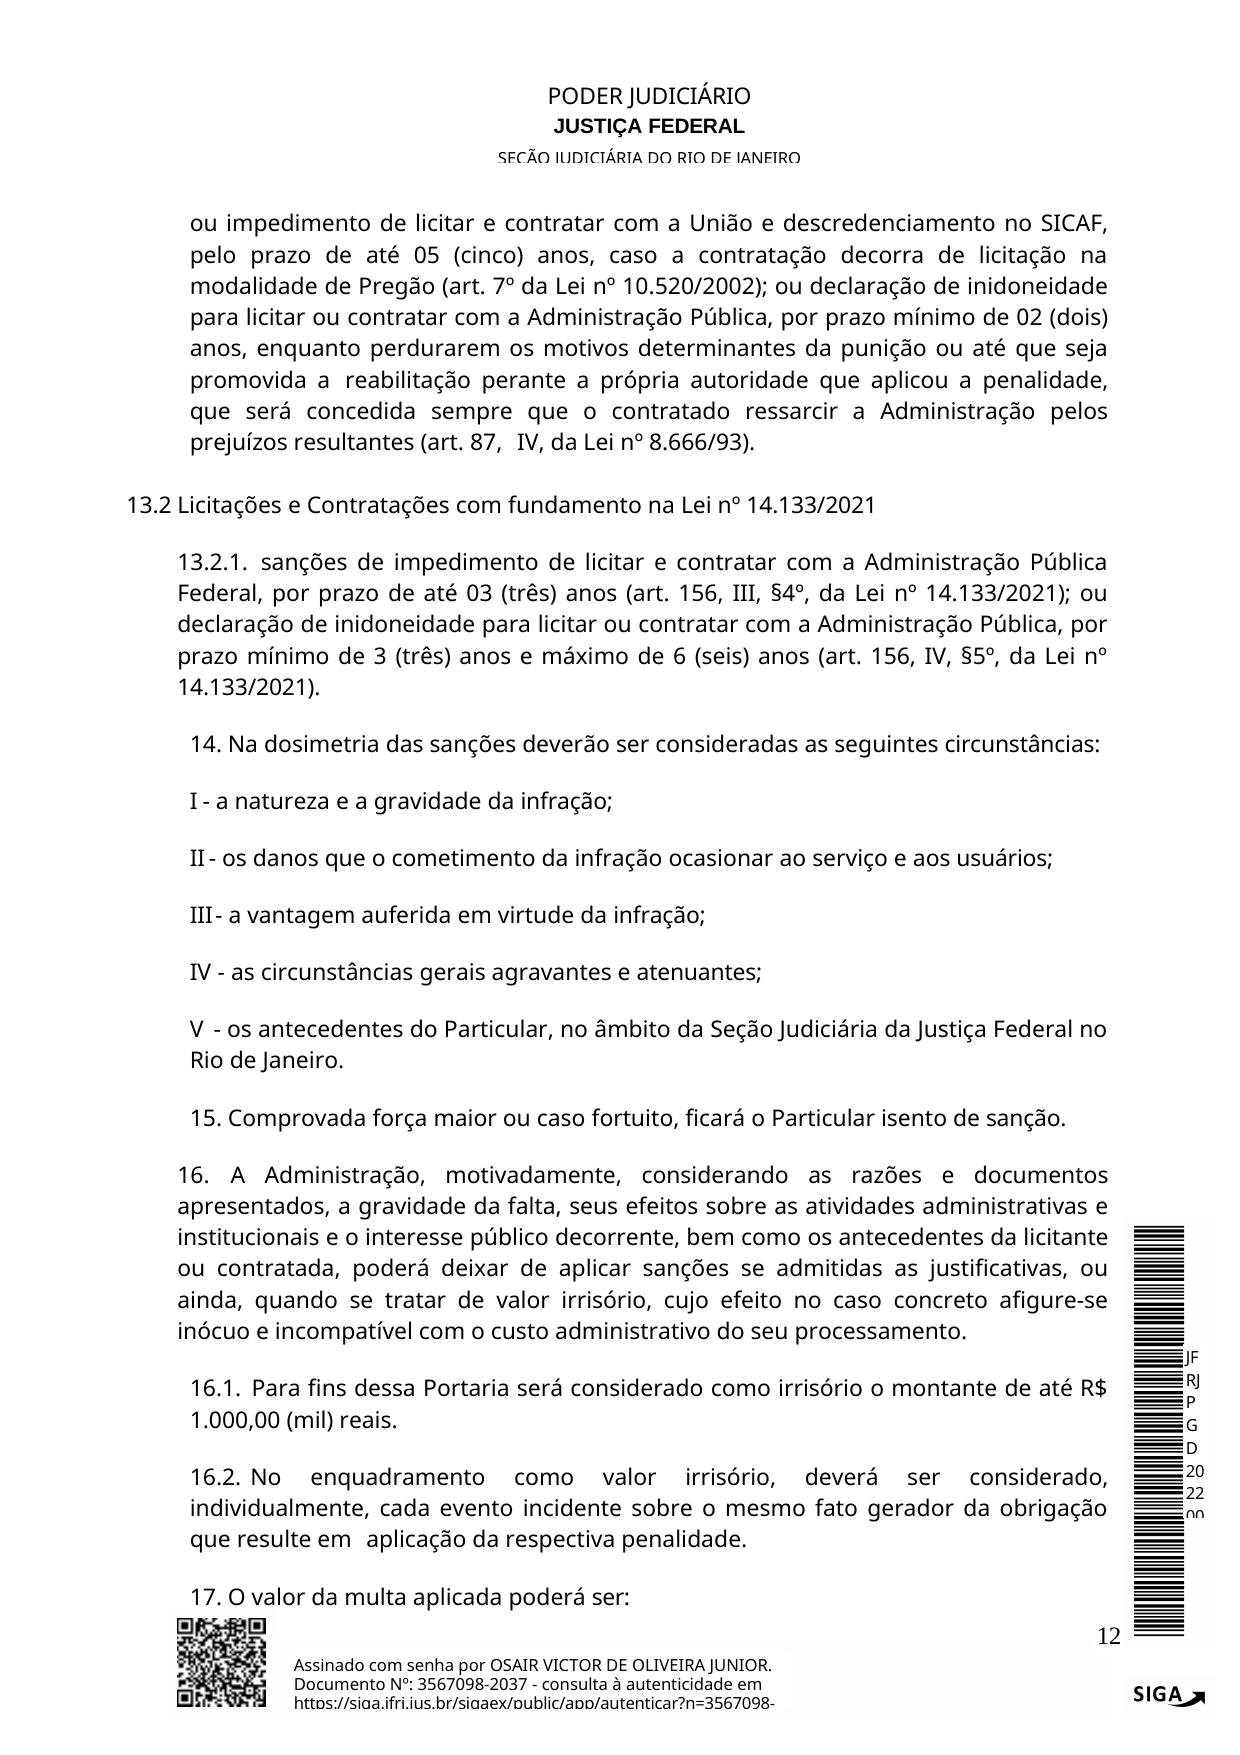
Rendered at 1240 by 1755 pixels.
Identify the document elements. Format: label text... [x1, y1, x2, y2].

list Para fins dessa Portaria será considerado como irrisório o montante de até R$ 1.000,00 (mil) reais. [189, 1372, 1109, 1435]
list A Administração, motivadamente, considerando as razões e documentos apresentados, a gravidade da falta, seus efeitos sobre as atividades administrativas e institucionais e o interesse público decorrente, bem como os antecedentes da licitante ou contratada, poderá deixar de aplicar sanções se admitidas as justificativas, ou ainda, quando se tratar de valor irrisório, cujo efeito no caso concreto afigure-se inócuo e incompatível com o custo administrativo do seu processamento. [177, 1158, 1109, 1346]
list - a vantagem auferida em virtude da infração; [189, 899, 1122, 930]
list O valor da multa aplicada poderá ser: [189, 1580, 1122, 1612]
list - os antecedentes do Particular, no âmbito da Seção Judiciária da Justiça Federal no Rio de Janeiro. [189, 1013, 1109, 1076]
list Comprovada força maior ou caso fortuito, ficará o Particular isento de sanção. [189, 1102, 1122, 1133]
list - a natureza e a gravidade da infração; [189, 785, 1122, 816]
list Na dosimetria das sanções deverão ser consideradas as seguintes circunstâncias: [189, 728, 1122, 759]
list - as circunstâncias gerais agravantes e atenuantes; [189, 956, 1122, 987]
list sanções de impedimento de licitar e contratar com a Administração Pública Federal, por prazo de até 03 (três) anos (art. 156, III, §4º, da Lei nº 14.133/2021); ou declaração de inidoneidade para licitar ou contratar com a Administração Pública, por prazo mínimo de 3 (três) anos e máximo de 6 (seis) anos (art. 156, IV, §5º, da Lei nº 14.133/2021). [177, 546, 1109, 702]
text JFRJPGD202200034A [1186, 1346, 1206, 1518]
list No enquadramento como valor irrisório, deverá ser considerado, individualmente, cada evento incidente sobre o mesmo fato gerador da obrigação que resulte em aplicação da respectiva penalidade. [189, 1461, 1109, 1554]
text ou impedimento de licitar e contratar com a União e descredenciamento no SICAF, pelo prazo de até 05 (cinco) anos, caso a contratação decorra de licitação na modalidade de Pregão (art. 7º da Lei nº 10.520/2002); ou declaração de inidoneidade para licitar ou contratar com a Administração Pública, por prazo mínimo de 02 (dois) anos, enquanto perdurarem os motivos determinantes da punição ou até que seja promovida a reabilitação perante a própria autoridade que aplicou a penalidade, que será concedida sempre que o contratado ressarcir a Administração pelos prejuízos resultantes (art. 87, IV, da Lei nº 8.666/93). [189, 207, 1109, 457]
list Licitações e Contratações com fundamento na Lei nº 14.133/2021 [126, 489, 1122, 520]
list - os danos que o cometimento da infração ocasionar ao serviço e aos usuários; [189, 842, 1122, 873]
